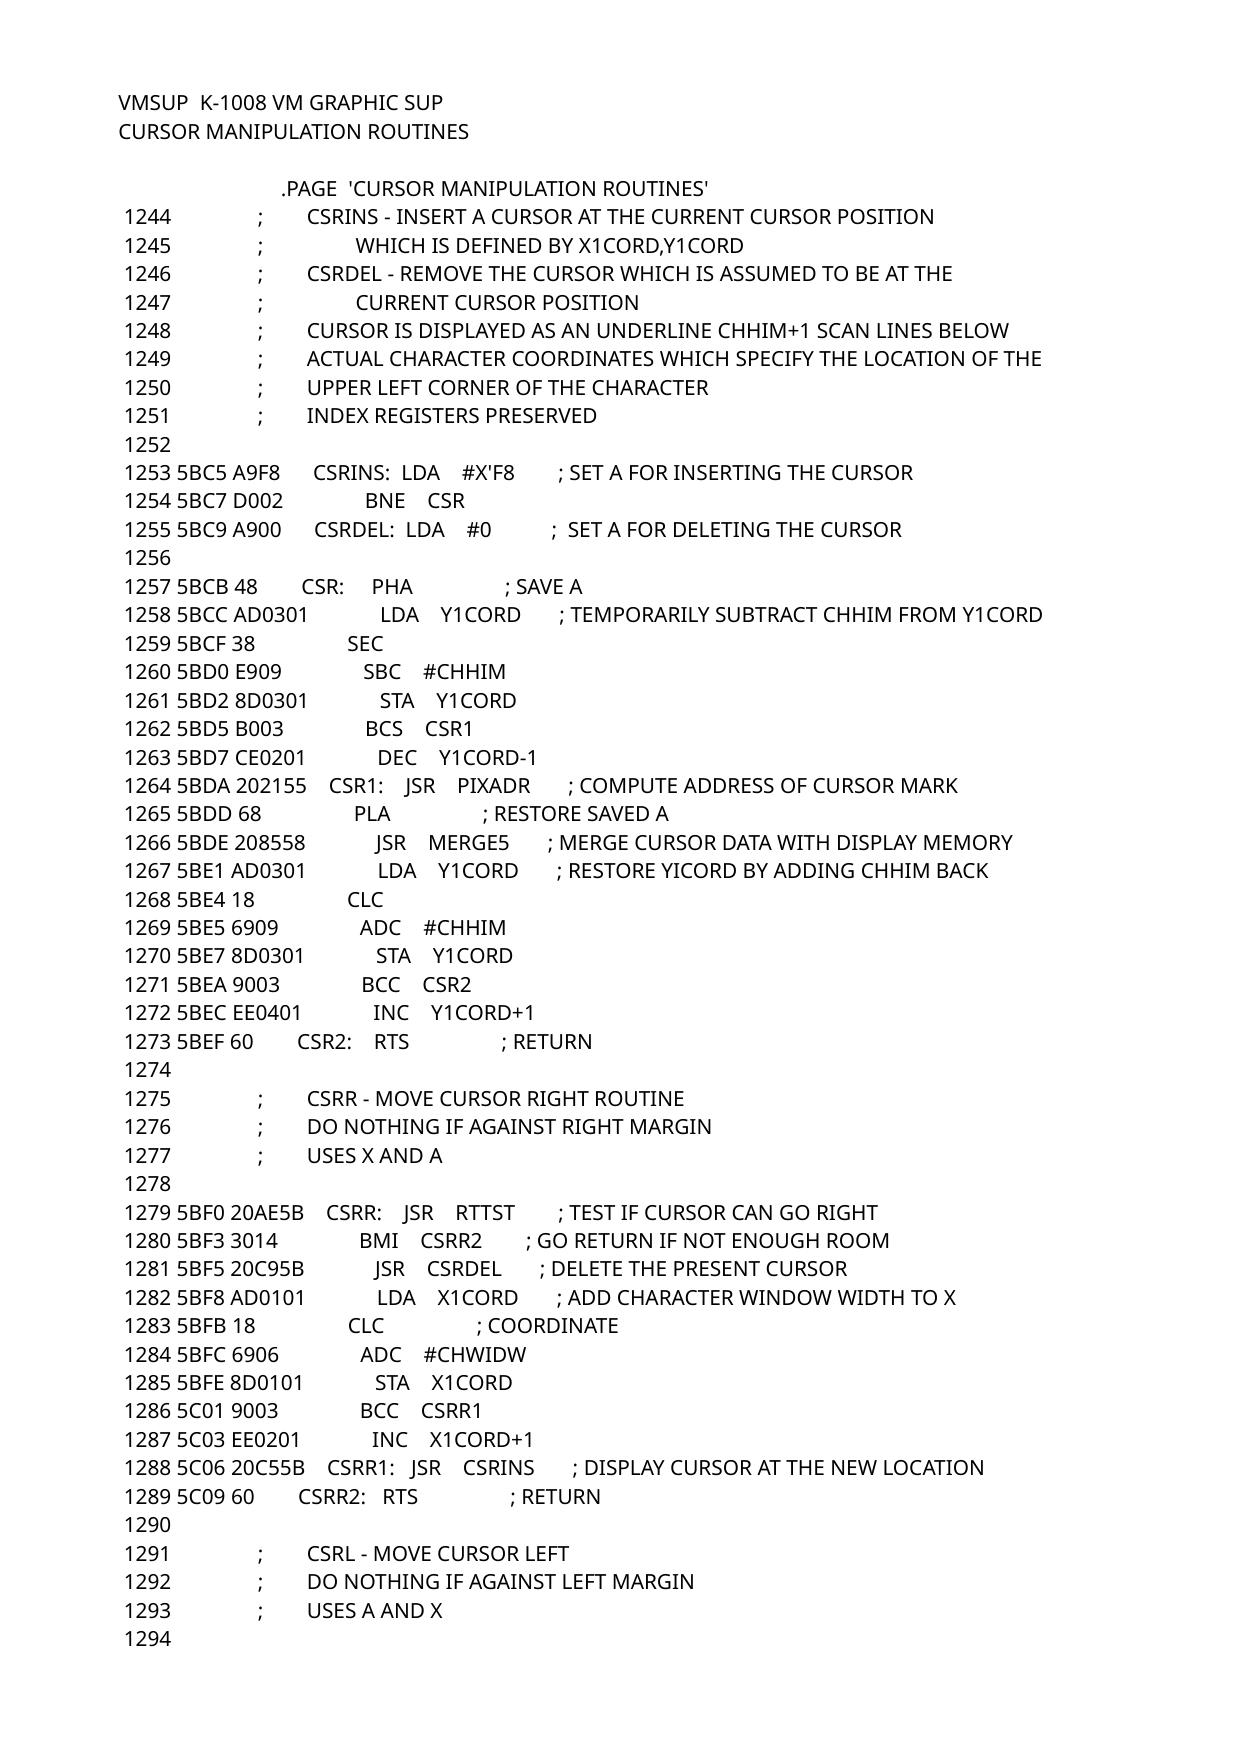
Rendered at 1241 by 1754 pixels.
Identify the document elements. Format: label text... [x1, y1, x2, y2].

text CURSOR MANIPULATION ROUTINES [118, 117, 1152, 145]
text 1258 5BCC AD0301 LDA Y1CORD ; TEMPORARILY SUBTRACT CHHIM FROM Y1CORD [118, 600, 1152, 629]
text 1279 5BF0 20AE5B CSRR: JSR RTTST ; TEST IF CURSOR CAN GO RIGHT [118, 1198, 1152, 1226]
text 1246 ; CSRDEL - REMOVE THE CURSOR WHICH IS ASSUMED TO BE AT THE [118, 259, 1152, 288]
text 1244 ; CSRINS - INSERT A CURSOR AT THE CURRENT CURSOR POSITION [118, 202, 1152, 231]
text 1257 5BCB 48 CSR: PHA ; SAVE A [118, 572, 1152, 600]
text 1280 5BF3 3014 BMI CSRR2 ; GO RETURN IF NOT ENOUGH ROOM [118, 1226, 1152, 1254]
text 1292 ; DO NOTHING IF AGAINST LEFT MARGIN [118, 1567, 1152, 1596]
text 1276 ; DO NOTHING IF AGAINST RIGHT MARGIN [118, 1112, 1152, 1141]
text 1254 5BC7 D002 BNE CSR [118, 487, 1152, 515]
text 1270 5BE7 8D0301 STA Y1CORD [118, 942, 1152, 970]
text 1263 5BD7 CE0201 DEC Y1CORD-1 [118, 743, 1152, 771]
text 1264 5BDA 202155 CSR1: JSR PIXADR ; COMPUTE ADDRESS OF CURSOR MARK [118, 771, 1152, 799]
text 1272 5BEC EE0401 INC Y1CORD+1 [118, 998, 1152, 1027]
text 1267 5BE1 AD0301 LDA Y1CORD ; RESTORE YICORD BY ADDING CHHIM BACK [118, 856, 1152, 885]
text 1262 5BD5 B003 BCS CSR1 [118, 714, 1152, 743]
text 1266 5BDE 208558 JSR MERGE5 ; MERGE CURSOR DATA WITH DISPLAY MEMORY [118, 828, 1152, 856]
text 1282 5BF8 AD0101 LDA X1CORD ; ADD CHARACTER WINDOW WIDTH TO X [118, 1283, 1152, 1311]
text 1286 5C01 9003 BCC CSRR1 [118, 1397, 1152, 1425]
text 1285 5BFE 8D0101 STA X1CORD [118, 1368, 1152, 1397]
text 1248 ; CURSOR IS DISPLAYED AS AN UNDERLINE CHHIM+1 SCAN LINES BELOW [118, 316, 1152, 344]
text 1245 ; WHICH IS DEFINED BY X1CORD,Y1CORD [118, 231, 1152, 259]
text VMSUP K-1008 VM GRAPHIC SUP [118, 88, 1152, 117]
text 1265 5BDD 68 PLA ; RESTORE SAVED A [118, 799, 1152, 828]
text 1278 [118, 1169, 1152, 1198]
text 1288 5C06 20C55B CSRR1: JSR CSRINS ; DISPLAY CURSOR AT THE NEW LOCATION [118, 1453, 1152, 1482]
text 1253 5BC5 A9F8 CSRINS: LDA #X'F8 ; SET A FOR INSERTING THE CURSOR [118, 458, 1152, 487]
text 1274 [118, 1055, 1152, 1084]
text 1259 5BCF 38 SEC [118, 629, 1152, 657]
text 1294 [118, 1624, 1152, 1653]
text 1275 ; CSRR - MOVE CURSOR RIGHT ROUTINE [118, 1084, 1152, 1112]
text 1281 5BF5 20C95B JSR CSRDEL ; DELETE THE PRESENT CURSOR [118, 1254, 1152, 1283]
text 1291 ; CSRL - MOVE CURSOR LEFT [118, 1539, 1152, 1567]
text 1251 ; INDEX REGISTERS PRESERVED [118, 401, 1152, 430]
text 1290 [118, 1510, 1152, 1539]
text 1283 5BFB 18 CLC ; COORDINATE [118, 1311, 1152, 1340]
text 1261 5BD2 8D0301 STA Y1CORD [118, 686, 1152, 714]
text 1255 5BC9 A900 CSRDEL: LDA #0 ; SET A FOR DELETING THE CURSOR [118, 515, 1152, 543]
text 1247 ; CURRENT CURSOR POSITION [118, 288, 1152, 316]
text 1268 5BE4 18 CLC [118, 885, 1152, 913]
text 1277 ; USES X AND A [118, 1141, 1152, 1169]
text 1284 5BFC 6906 ADC #CHWIDW [118, 1340, 1152, 1368]
text 1260 5BD0 E909 SBC #CHHIM [118, 657, 1152, 686]
text 1250 ; UPPER LEFT CORNER OF THE CHARACTER [118, 373, 1152, 401]
text 1289 5C09 60 CSRR2: RTS ; RETURN [118, 1482, 1152, 1510]
text .PAGE 'CURSOR MANIPULATION ROUTINES' [118, 174, 1152, 202]
text 1252 [118, 430, 1152, 458]
text 1293 ; USES A AND X [118, 1596, 1152, 1624]
text 1271 5BEA 9003 BCC CSR2 [118, 970, 1152, 998]
text 1249 ; ACTUAL CHARACTER COORDINATES WHICH SPECIFY THE LOCATION OF THE [118, 344, 1152, 373]
text 1256 [118, 543, 1152, 572]
text 1269 5BE5 6909 ADC #CHHIM [118, 913, 1152, 942]
text 1273 5BEF 60 CSR2: RTS ; RETURN [118, 1027, 1152, 1055]
text 1287 5C03 EE0201 INC X1CORD+1 [118, 1425, 1152, 1453]
